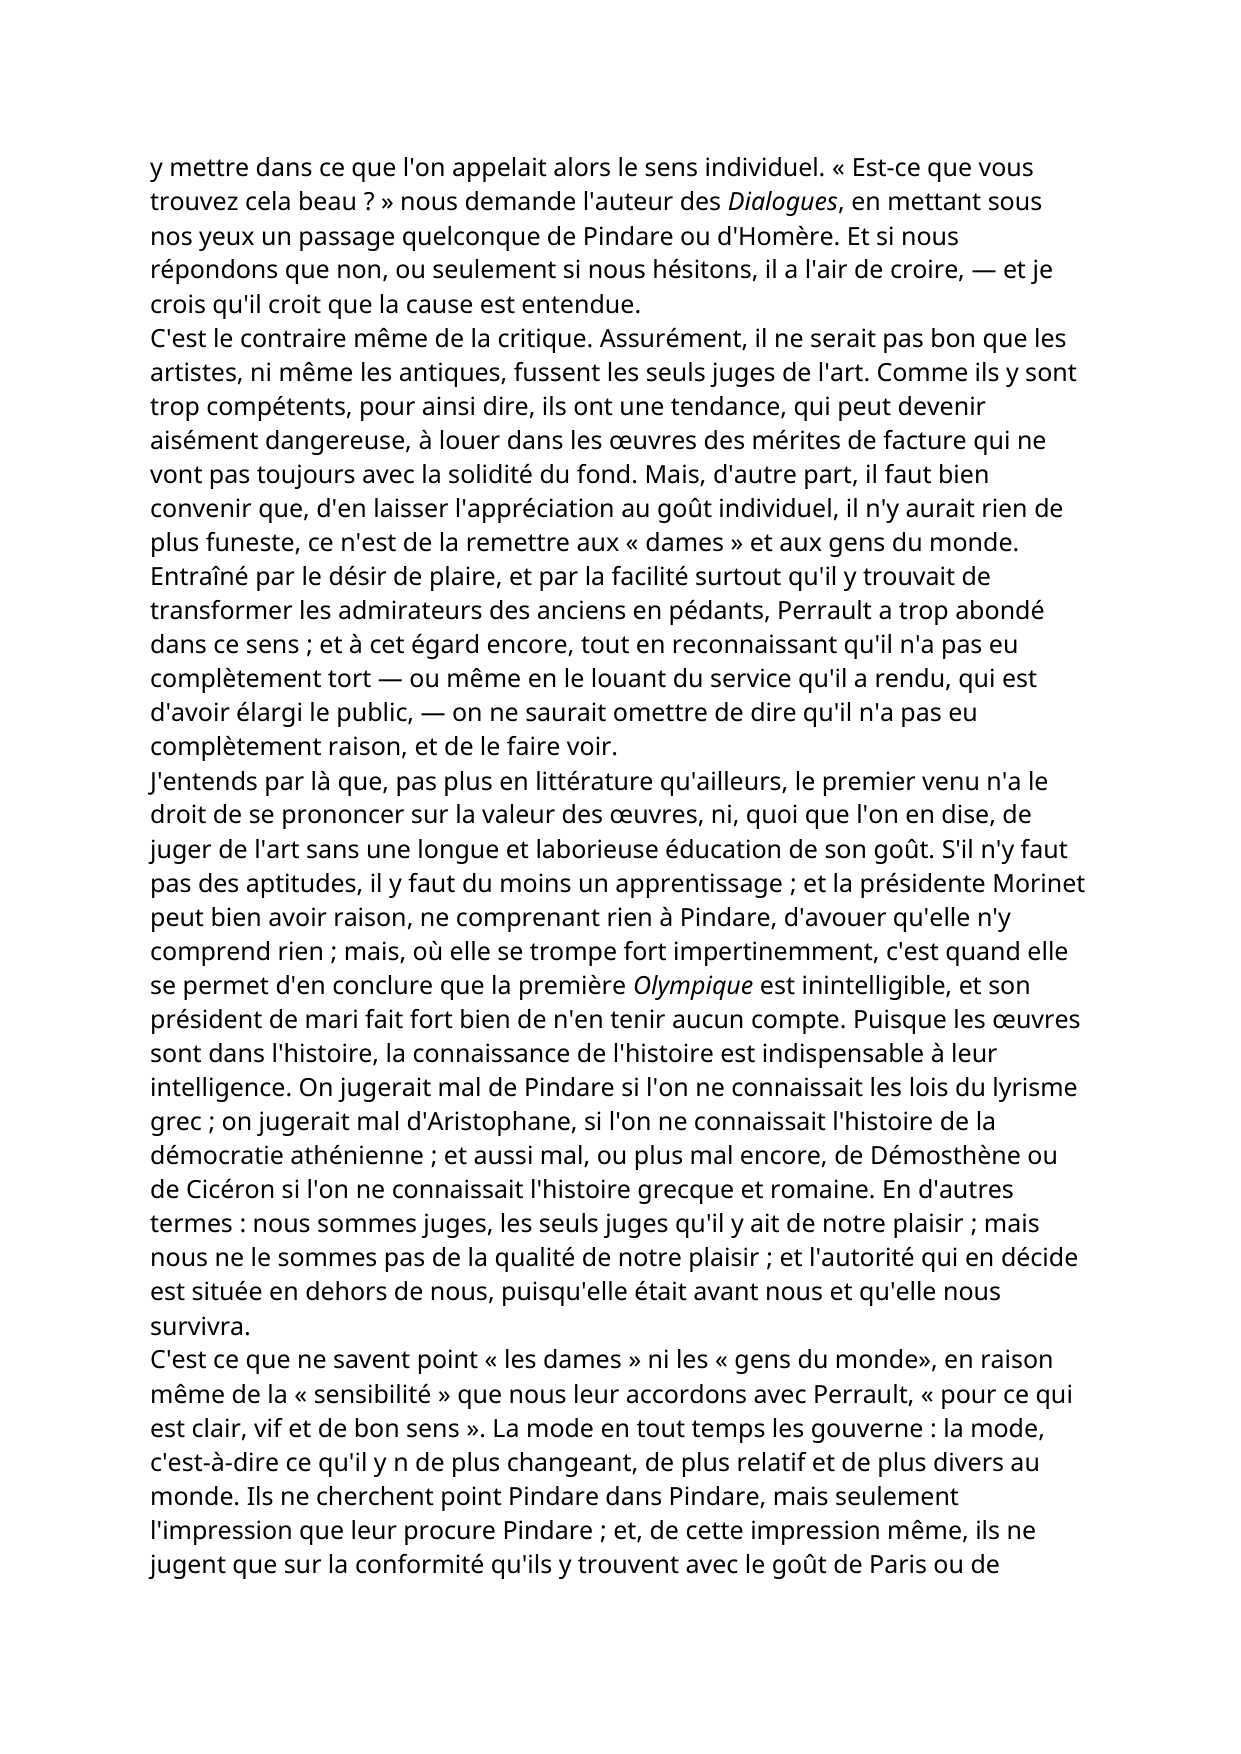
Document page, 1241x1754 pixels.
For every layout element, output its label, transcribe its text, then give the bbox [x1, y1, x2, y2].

text J'entends par là que, pas plus en littérature qu'ailleurs, le premier venu n'a le droit de se prononcer sur la valeur des œuvres, ni, quoi que l'on en dise, de juger de l'art sans une longue et laborieuse éducation de son goût. S'il n'y faut pas des aptitudes, il y faut du moins un apprentissage ; et la présidente Morinet peut bien avoir raison, ne comprenant rien à Pindare, d'avouer qu'elle n'y comprend rien ; mais, où elle se trompe fort impertinemment, c'est quand elle se permet d'en conclure que la première Olympique est inintelligible, et son président de mari fait fort bien de n'en tenir aucun compte. Puisque les œuvres sont dans l'histoire, la connaissance de l'histoire est indispensable à leur intelligence. On jugerait mal de Pindare si l'on ne connaissait les lois du lyrisme grec ; on jugerait mal d'Aristophane, si l'on ne connaissait l'histoire de la démocratie athénienne ; et aussi mal, ou plus mal encore, de Démosthène ou de Cicéron si l'on ne connaissait l'histoire grecque et romaine. En d'autres termes : nous sommes juges, les seuls juges qu'il y ait de notre plaisir ; mais nous ne le sommes pas de la qualité de notre plaisir ; et l'autorité qui en décide est située en dehors de nous, puisqu'elle était avant nous et qu'elle nous survivra. [150, 763, 1091, 1342]
text C'est le contraire même de la critique. Assurément, il ne serait pas bon que les artistes, ni même les antiques, fussent les seuls juges de l'art. Comme ils y sont trop compétents, pour ainsi dire, ils ont une tendance, qui peut devenir aisément dangereuse, à louer dans les œuvres des mérites de facture qui ne vont pas toujours avec la solidité du fond. Mais, d'autre part, il faut bien convenir que, d'en laisser l'appréciation au goût individuel, il n'y aurait rien de plus funeste, ce n'est de la remettre aux « dames » et aux gens du monde. Entraîné par le désir de plaire, et par la facilité surtout qu'il y trouvait de transformer les admirateurs des anciens en pédants, Perrault a trop abondé dans ce sens ; et à cet égard encore, tout en reconnaissant qu'il n'a pas eu complètement tort — ou même en le louant du service qu'il a rendu, qui est d'avoir élargi le public, — on ne saurait omettre de dire qu'il n'a pas eu complètement raison, et de le faire voir. [150, 320, 1091, 763]
text C'est ce que ne savent point « les dames » ni les « gens du monde», en raison même de la « sensibilité » que nous leur accordons avec Perrault, « pour ce qui est clair, vif et de bon sens ». La mode en tout temps les gouverne : la mode, c'est-à-dire ce qu'il y n de plus changeant, de plus relatif et de plus divers au monde. Ils ne cherchent point Pindare dans Pindare, mais seulement l'impression que leur procure Pindare ; et, de cette impression même, ils ne jugent que sur la conformité qu'ils y trouvent avec le goût de Paris ou de [150, 1342, 1091, 1581]
text y mettre dans ce que l'on appelait alors le sens individuel. « Est-ce que vous trouvez cela beau ? » nous demande l'auteur des Dialogues, en mettant sous nos yeux un passage quelconque de Pindare ou d'Homère. Et si nous répondons que non, ou seulement si nous hésitons, il a l'air de croire, — et je crois qu'il croit que la cause est entendue. [150, 150, 1091, 320]
